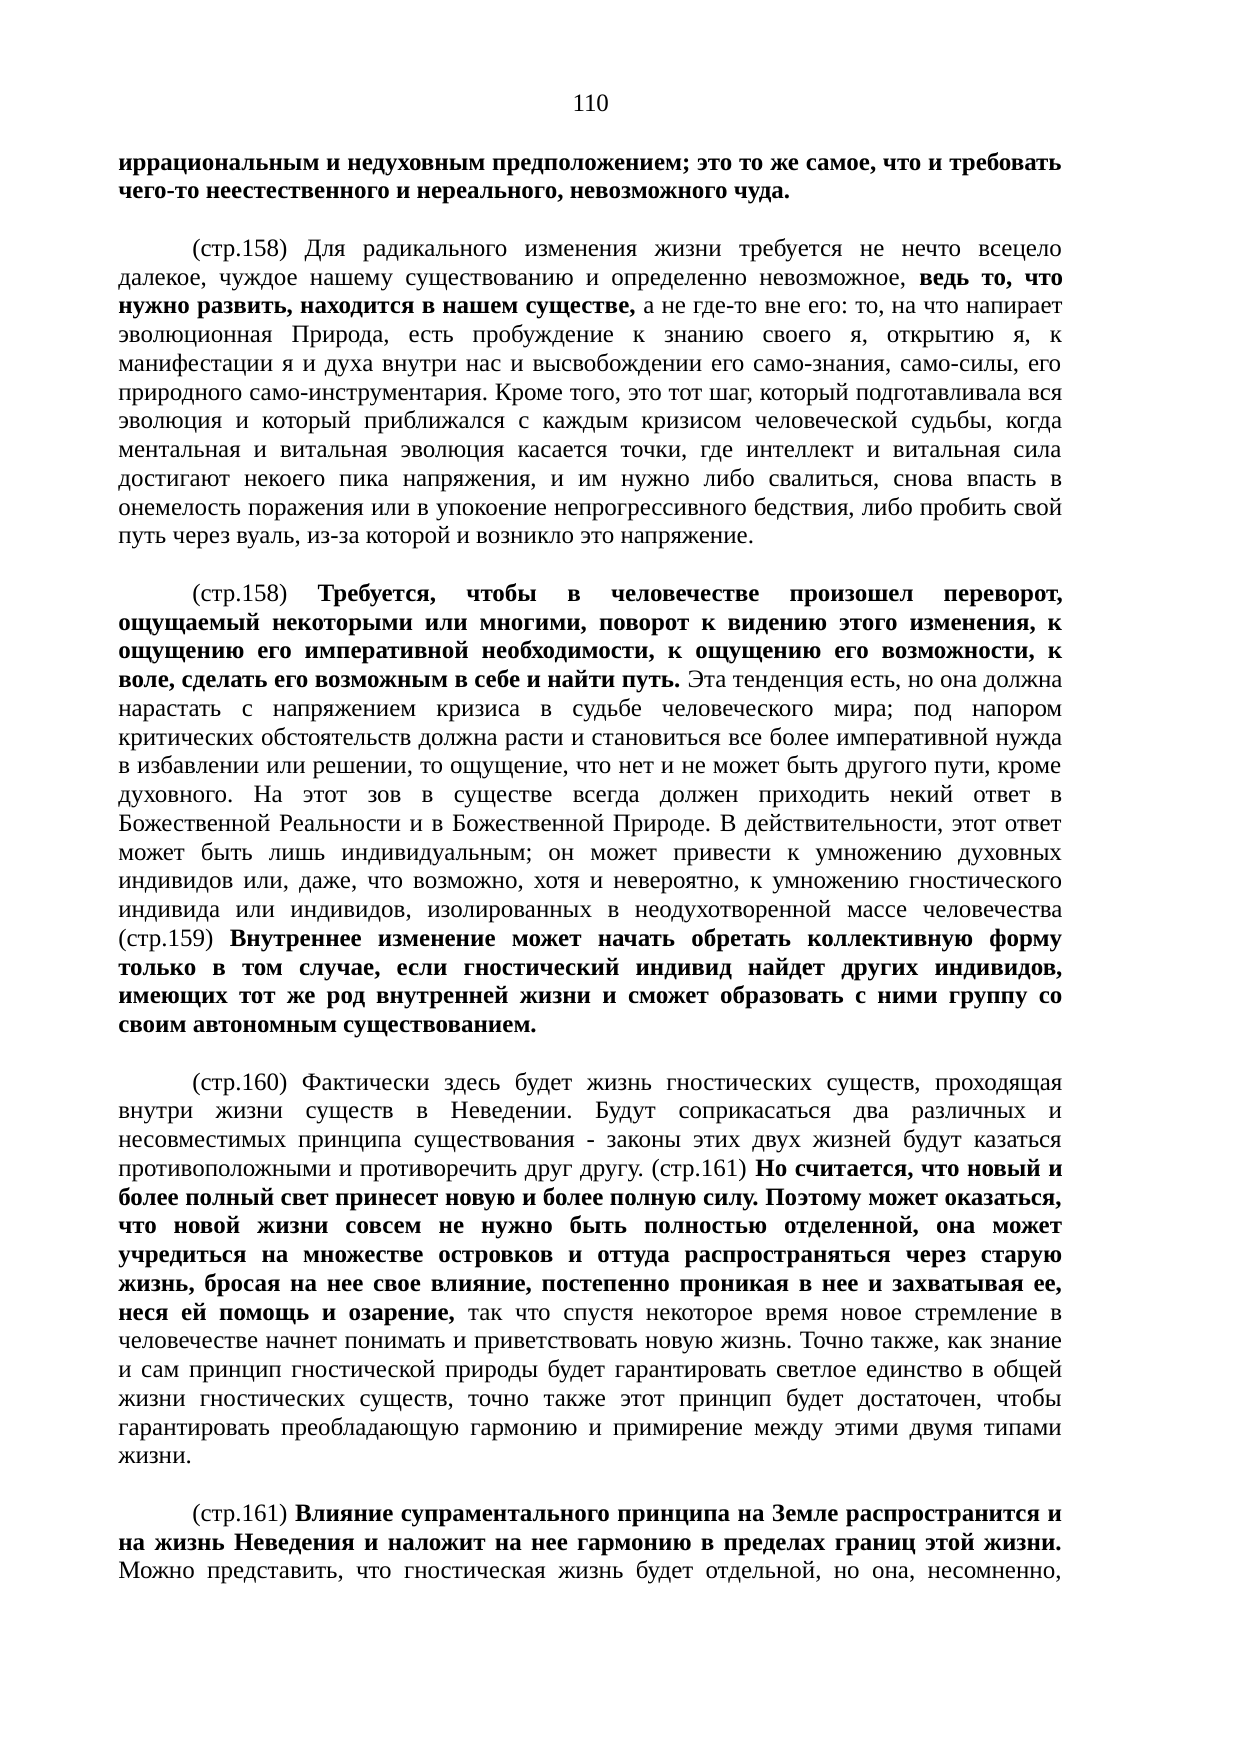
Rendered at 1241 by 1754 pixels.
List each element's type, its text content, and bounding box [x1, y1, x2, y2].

text (стр.161) Влияние супраментального принципа на Земле распространится и на жизнь Неведения и наложит на нее гармонию в пределах границ этой жизни. Можно представить, что гностическая жизнь будет отдельной, но она, несомненно, [118, 1498, 1063, 1584]
text (стр.160) Фактически здесь будет жизнь гностических существ, проходящая внутри жизни существ в Неведении. Будут соприкасаться два различных и несовместимых принципа существования - законы этих двух жизней будут казаться противоположными и противоречить друг другу. (стр.161) Но считается, что новый и более полный свет принесет новую и более полную силу. Поэтому может оказаться, что новой жизни совсем не нужно быть полностью отделенной, она может учредиться на множестве островков и оттуда распространяться через старую жизнь, бросая на нее свое влияние, постепенно проникая в нее и захватывая ее, неся ей помощь и озарение, так что спустя некоторое время новое стремление в человечестве начнет понимать и приветствовать новую жизнь. Точно также, как знание и сам принцип гностической природы будет гарантировать светлое единство в общей жизни гностических существ, точно также этот принцип будет достаточен, чтобы гарантировать преобладающую гармонию и примирение между этими двумя типами жизни. [118, 1067, 1063, 1469]
text иррациональным и недуховным предположением; это то же самое, что и требовать чего-то неестественного и нереального, невозможного чуда. [118, 147, 1063, 204]
text (стр.158) Для радикального изменения жизни требуется не нечто всецело далекое, чуждое нашему существованию и определенно невозможное, ведь то, что нужно развить, находится в нашем существе, а не где-то вне его: то, на что напирает эволюционная Природа, есть пробуждение к знанию своего я, открытию я, к манифестации я и духа внутри нас и высвобождении его само-знания, само-силы, его природного само-инструментария. Кроме того, это тот шаг, который подготавливала вся эволюция и который приближался с каждым кризисом человеческой судьбы, когда ментальная и витальная эволюция касается точки, где интеллект и витальная сила достигают некоего пика напряжения, и им нужно либо свалиться, снова впасть в онемелость поражения или в упокоение непрогрессивного бедствия, либо пробить свой путь через вуаль, из-за которой и возникло это напряжение. [118, 233, 1063, 549]
text (стр.158) Требуется, чтобы в человечестве произошел переворот, ощущаемый некоторыми или многими, поворот к видению этого изменения, к ощущению его императивной необходимости, к ощущению его возможности, к воле, сделать его возможным в себе и найти путь. Эта тенденция есть, но она должна нарастать с напряжением кризиса в судьбе человеческого мира; под напором критических обстоятельств должна расти и становиться все более императивной нужда в избавлении или решении, то ощущение, что нет и не может быть другого пути, кроме духовного. На этот зов в существе всегда должен приходить некий ответ в Божественной Реальности и в Божественной Природе. В действительности, этот ответ может быть лишь индивидуальным; он может привести к умножению духовных индивидов или, даже, что возможно, хотя и невероятно, к умножению гностического индивида или индивидов, изолированных в неодухотворенной массе человечества (стр.159) Внутреннее изменение может начать обретать коллективную форму только в том случае, если гностический индивид найдет других индивидов, имеющих тот же род внутренней жизни и сможет образовать с ними группу со своим автономным существованием. [118, 578, 1063, 1038]
